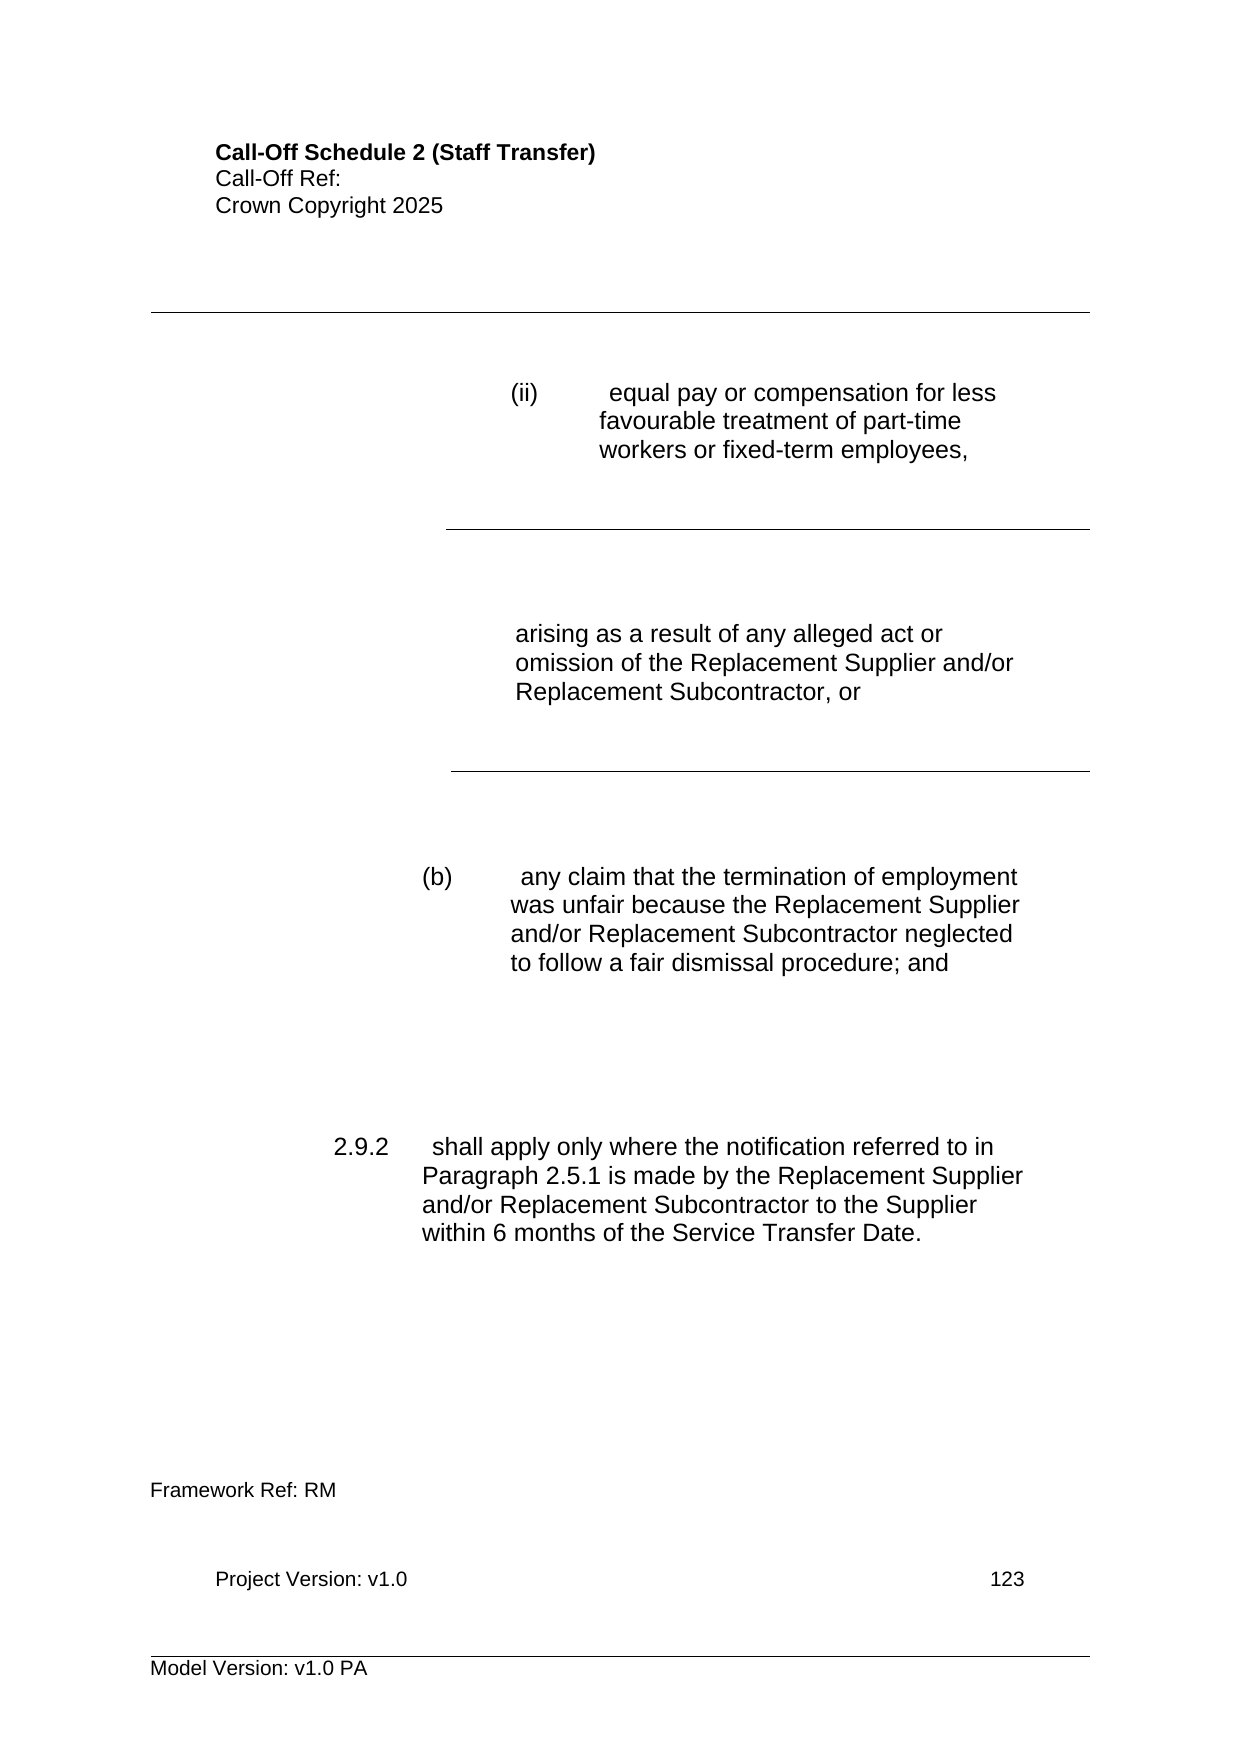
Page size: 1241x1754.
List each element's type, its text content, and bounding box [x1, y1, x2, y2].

text arising as a result of any alleged act or omission of the Replacement Supplier and/or Replacement Subcontractor, or [451, 555, 1089, 770]
list shall apply only where the notification referred to in Paragraph 2.5.1 is made by the Replacement Supplier and/or Replacement Subcontractor to the Supplier within 6 months of the Service Transfer Date. [269, 1068, 1089, 1312]
list any claim that the termination of employment was unfair because the Replacement Supplier and/or Replacement Subcontractor neglected to follow a fair dismissal procedure; and [358, 798, 1089, 1041]
list equal pay or compensation for less favourable treatment of part-time workers or fixed-term employees, [446, 314, 1089, 528]
